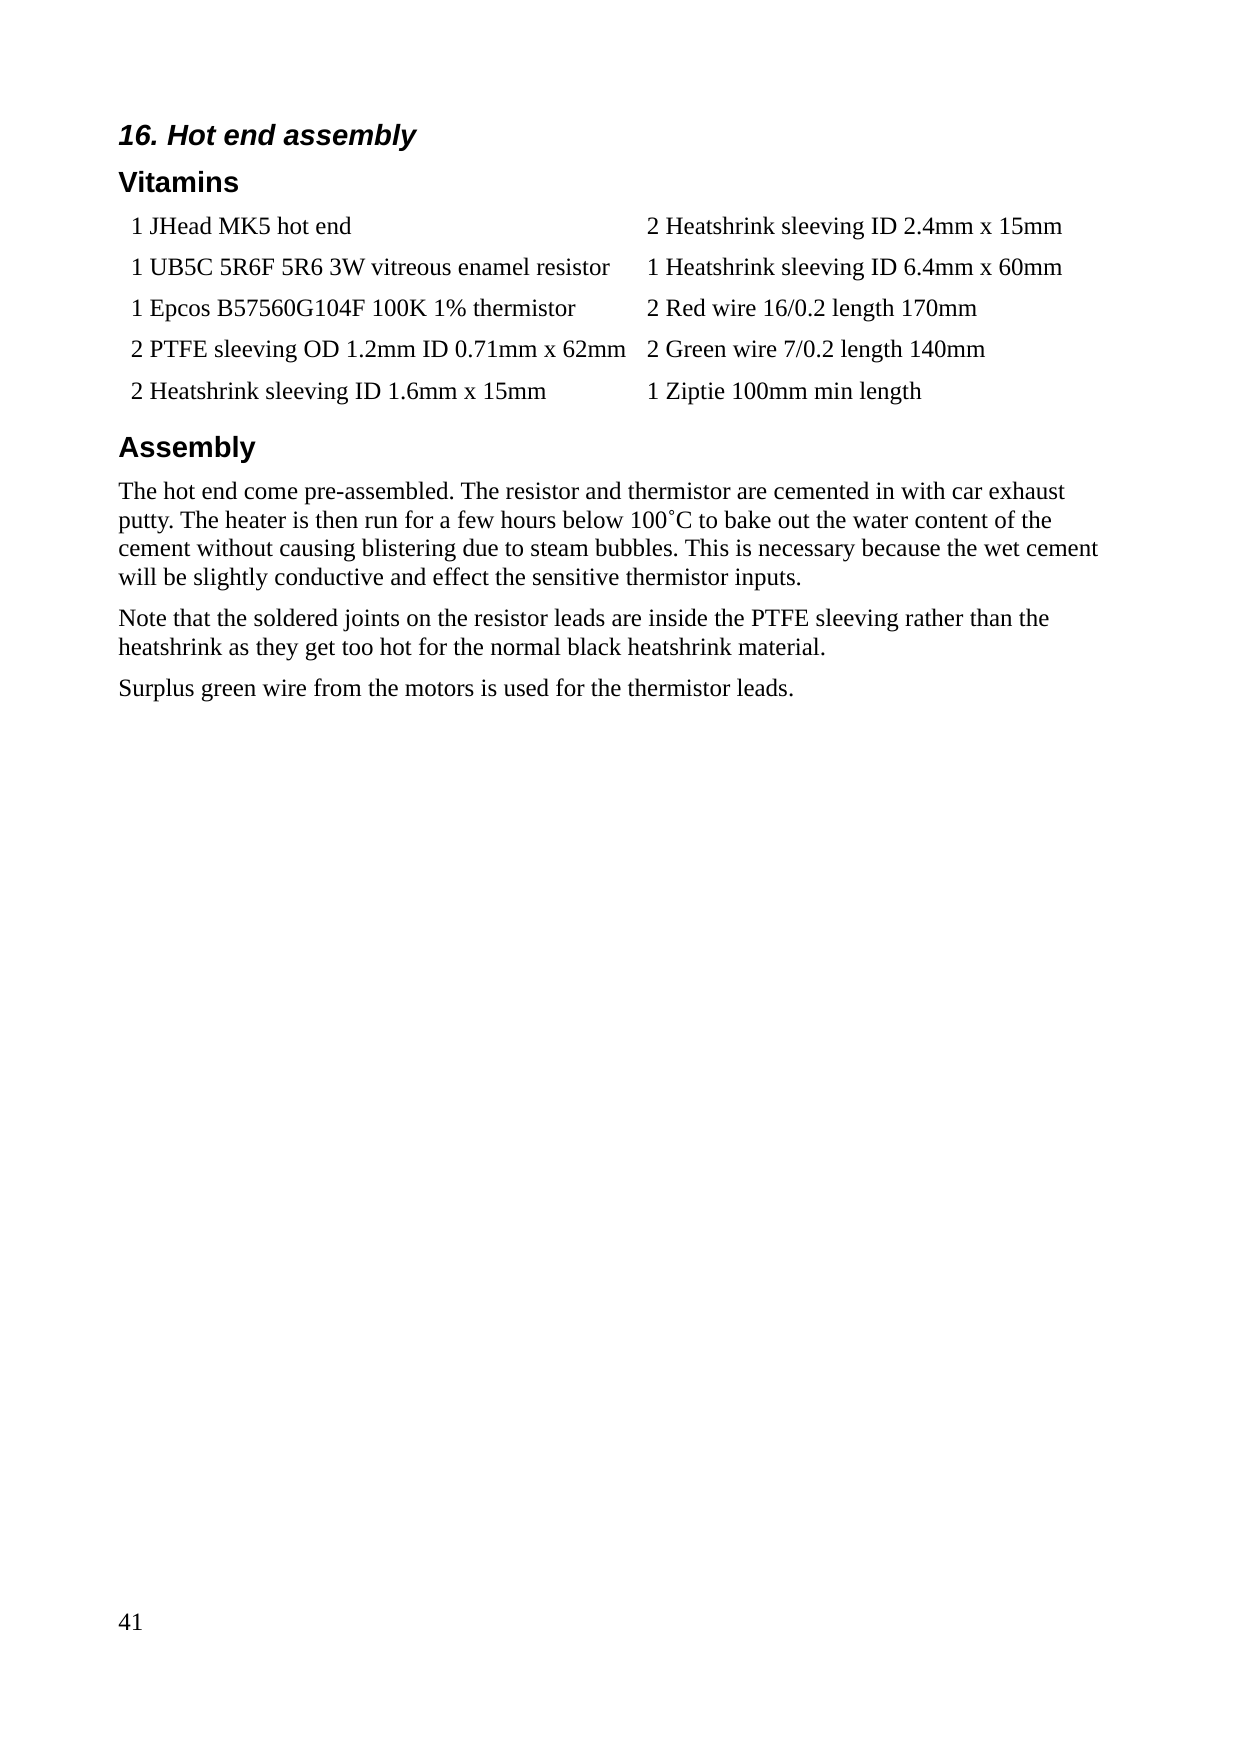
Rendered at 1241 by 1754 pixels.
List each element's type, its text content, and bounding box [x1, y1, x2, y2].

table_header 1 JHead MK5 hot end 1 UB5C 5R6F 5R6 3W vitreous enamel resistor 1 Epcos B57560G104F 100K 1% thermistor 2 PTFE sleeving OD 1.2mm ID 0.71mm x 62mm 2 Heatshrink sleeving ID 1.6mm x 15mm [118, 211, 634, 417]
table_header 2 Heatshrink sleeving ID 2.4mm x 15mm 1 Heatshrink sleeving ID 6.4mm x 60mm 2 Red wire 16/0.2 length 170mm 2 Green wire 7/0.2 length 140mm 1 Ziptie 100mm min length [634, 211, 1122, 417]
subtitle Hot end assembly [118, 118, 1122, 152]
text The hot end come pre-assembled. The resistor and thermistor are cemented in with car exhaust putty. The heater is then run for a few hours below 100˚C to bake out the water content of the cement without causing blistering due to steam bubbles. This is necessary because the wet cement will be slightly conductive and effect the sensitive thermistor inputs. [118, 476, 1122, 591]
subtitle Vitamins [118, 165, 1122, 199]
text Surplus green wire from the motors is used for the thermistor leads. [118, 673, 1122, 1568]
text Note that the soldered joints on the resistor leads are inside the PTFE sleeving rather than the heatshrink as they get too hot for the normal black heatshrink material. [118, 603, 1122, 661]
subtitle Assembly [118, 431, 1122, 464]
